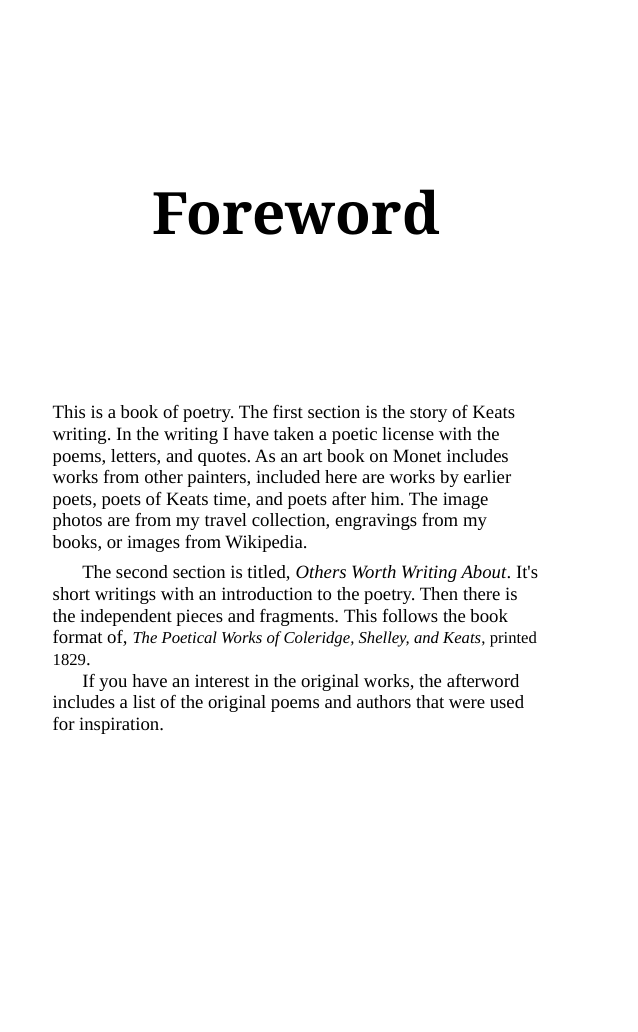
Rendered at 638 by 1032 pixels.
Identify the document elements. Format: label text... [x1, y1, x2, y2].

text If you have an interest in the original works, the afterword includes a list of the original poems and authors that were used for inspiration. [52, 669, 540, 734]
subtitle Foreword [52, 172, 540, 251]
text This is a book of poetry. The first section is the story of Keats writing. In the writing I have taken a poetic license with the poems, letters, and quotes. As an art book on Monet includes works from other painters, included here are works by earlier poets, poets of Keats time, and poets after him. The image photos are from my travel collection, engravings from my books, or images from Wikipedia. [52, 401, 540, 552]
text The second section is titled, Others Worth Writing About. It's short writings with an introduction to the poetry. Then there is the independent pieces and fragments. This follows the book format of, The Poetical Works of Coleridge, Shelley, and Keats, printed 1829. [52, 561, 540, 669]
